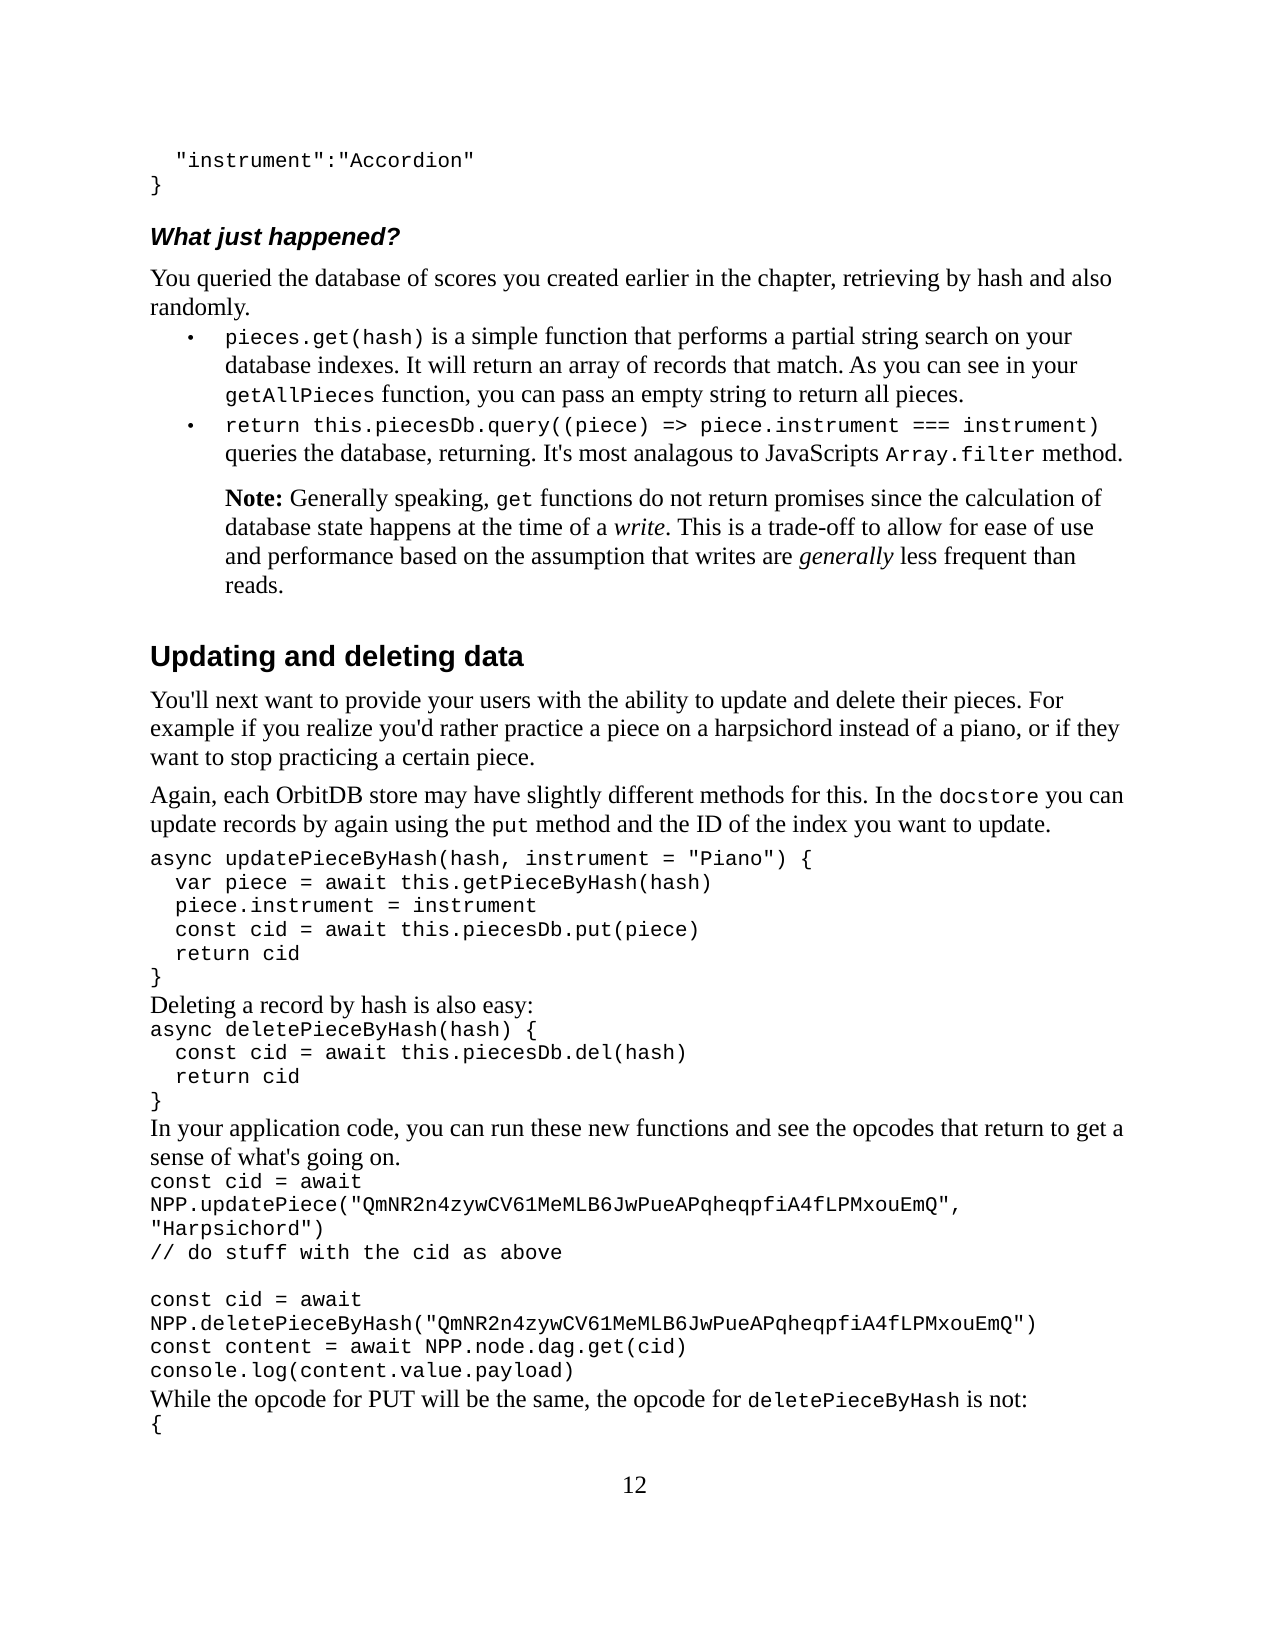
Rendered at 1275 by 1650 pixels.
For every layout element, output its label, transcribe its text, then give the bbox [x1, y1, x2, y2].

text You'll next want to provide your users with the ability to update and delete their pieces. For example if you realize you'd rather practice a piece on a harpsichord instead of a piano, or if they want to stop practicing a certain piece. [150, 685, 1125, 771]
text Note: Generally speaking, get functions do not return promises since the calculation of database state happens at the time of a write. This is a trade-off to allow for ease of use and performance based on the assumption that writes are generally less frequent than reads. [225, 483, 1125, 599]
text const content = await NPP.node.dag.get(cid) [150, 1336, 1125, 1360]
text console.log(content.value.payload) [150, 1360, 1125, 1384]
text "instrument":"Accordion" [150, 150, 1125, 174]
list return this.piecesDb.query((piece) => piece.instrument === instrument) queries the database, returning. It's most analagous to JavaScripts Array.filter method. [187, 409, 1125, 468]
text Again, each OrbitDB store may have slightly different methods for this. In the docstore you can update records by again using the put method and the ID of the index you want to update. [150, 780, 1125, 839]
text return cid [150, 1066, 1125, 1090]
text { [150, 1413, 1125, 1437]
text var piece = await this.getPieceByHash(hash) [150, 872, 1125, 895]
text async updatePieceByHash(hash, instrument = "Piano") { [150, 848, 1125, 872]
text const cid = await this.piecesDb.put(piece) [150, 919, 1125, 943]
text You queried the database of scores you created earlier in the chapter, retrieving by hash and also randomly. [150, 263, 1125, 321]
text // do stuff with the cid as above [150, 1242, 1125, 1265]
list pieces.get(hash) is a simple function that performs a partial string search on your database indexes. It will return an array of records that match. As you can see in your getAllPieces function, you can pass an empty string to return all pieces. [187, 321, 1125, 409]
subtitle What just happened? [150, 222, 1125, 251]
text async deletePieceByHash(hash) { [150, 1019, 1125, 1042]
text While the opcode for PUT will be the same, the opcode for deletePieceByHash is not: [150, 1384, 1125, 1413]
text const cid = await NPP.deletePieceByHash("QmNR2n4zywCV61MeMLB6JwPueAPqheqpfiA4fLPMxouEmQ") [150, 1289, 1125, 1336]
text } [150, 966, 1125, 990]
text piece.instrument = instrument [150, 895, 1125, 919]
text } [150, 174, 1125, 197]
text const cid = await this.piecesDb.del(hash) [150, 1042, 1125, 1066]
text In your application code, you can run these new functions and see the opcodes that return to get a sense of what's going on. [150, 1113, 1125, 1171]
text } [150, 1090, 1125, 1113]
text return cid [150, 943, 1125, 966]
text const cid = await NPP.updatePiece("QmNR2n4zywCV61MeMLB6JwPueAPqheqpfiA4fLPMxouEmQ", "Harpsichord") [150, 1171, 1125, 1242]
text Deleting a record by hash is also easy: [150, 990, 1125, 1019]
subtitle Updating and deleting data [150, 639, 1125, 672]
